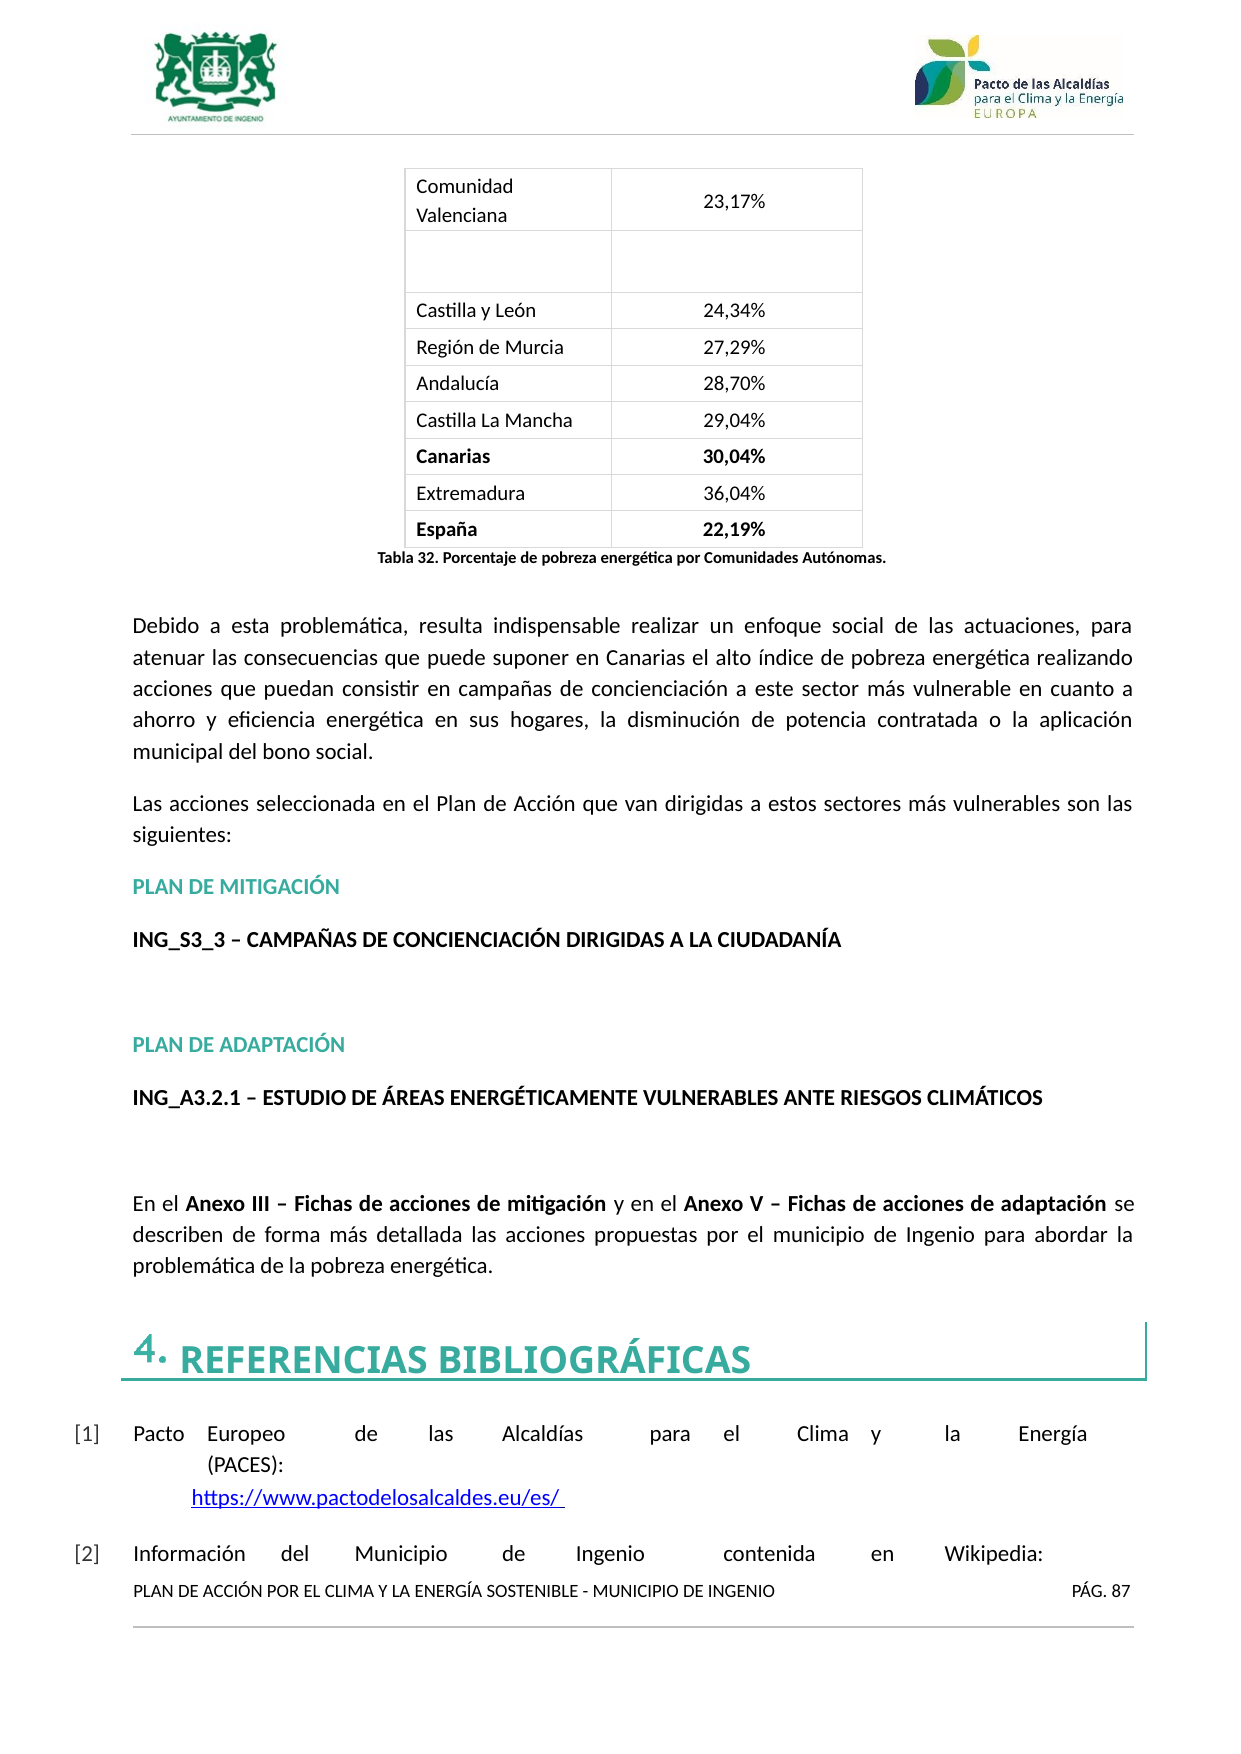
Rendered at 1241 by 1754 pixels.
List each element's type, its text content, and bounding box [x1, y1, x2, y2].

subtitle Tabla 32. Porcentaje de pobreza energética por Comunidades Autónomas. [185, 548, 1083, 568]
table_cell Pobreza General promedio 2006-2016 [612, 231, 862, 292]
table_cell España [406, 511, 611, 547]
table_cell Castilla y León [406, 293, 611, 328]
table_cell 30,04% [612, 439, 862, 474]
table_cell 29,04% [612, 402, 862, 437]
table_cell 24,34% [612, 293, 862, 328]
table_cell 36,04% [612, 475, 862, 510]
table_cell Castilla La Mancha [406, 402, 611, 437]
text Las acciones seleccionada en el Plan de Acción que van dirigidas a estos sectores más vulnerables son las siguientes: [132, 789, 1135, 848]
table_cell 22,19% [612, 511, 862, 547]
text REFERENCIAS BIBLIOGRÁFICAS [169, 1333, 1135, 1378]
table_cell 28,70% [612, 366, 862, 401]
text PLAN DE MITIGACIÓN [132, 872, 1135, 901]
list Información del Municipio de Ingenio contenida en Wikipedia: [74, 1539, 1135, 1567]
table_cell Extremadura [406, 475, 611, 510]
table_cell 23,17% [612, 169, 862, 230]
text ING_A3.2.1 – ESTUDIO DE ÁREAS ENERGÉTICAMENTE VULNERABLES ANTE RIESGOS CLIMÁTICOS [132, 1083, 1135, 1111]
text ING_S3_3 – CAMPAÑAS DE CONCIENCIACIÓN DIRIGIDAS A LA CIUDADANÍA [132, 925, 1135, 953]
table_cell Comunidad Autónoma [406, 231, 611, 292]
text PLAN DE ADAPTACIÓN [132, 1031, 1135, 1059]
table_cell 27,29% [612, 329, 862, 364]
text https://www.pactodelosalcaldes.eu/es/ [191, 1483, 1135, 1511]
text Debido a esta problemática, resulta indispensable realizar un enfoque social de las actuaciones, para atenuar las consecuencias que puede suponer en Canarias el alto índice de pobreza energética realizando acciones que puedan consistir en campañas de concienciación a este sector más vulnerable en cuanto a ahorro y eficiencia energética en sus hogares, la disminución de potencia contratada o la aplicación municipal del bono social. [132, 611, 1135, 765]
text En el Anexo III – Fichas de acciones de mitigación y en el Anexo V – Fichas de acciones de adaptación se describen de forma más detallada las acciones propuestas por el municipio de Ingenio para abordar la problemática de la pobreza energética. [132, 1189, 1135, 1279]
table_cell Canarias [406, 439, 611, 474]
table_cell Andalucía [406, 366, 611, 401]
table_cell Comunidad Valenciana [406, 169, 611, 230]
list Pacto Europeo de las Alcaldías para el Clima y la Energía (PACES): [74, 1419, 1135, 1479]
table_cell Región de Murcia [406, 329, 611, 364]
